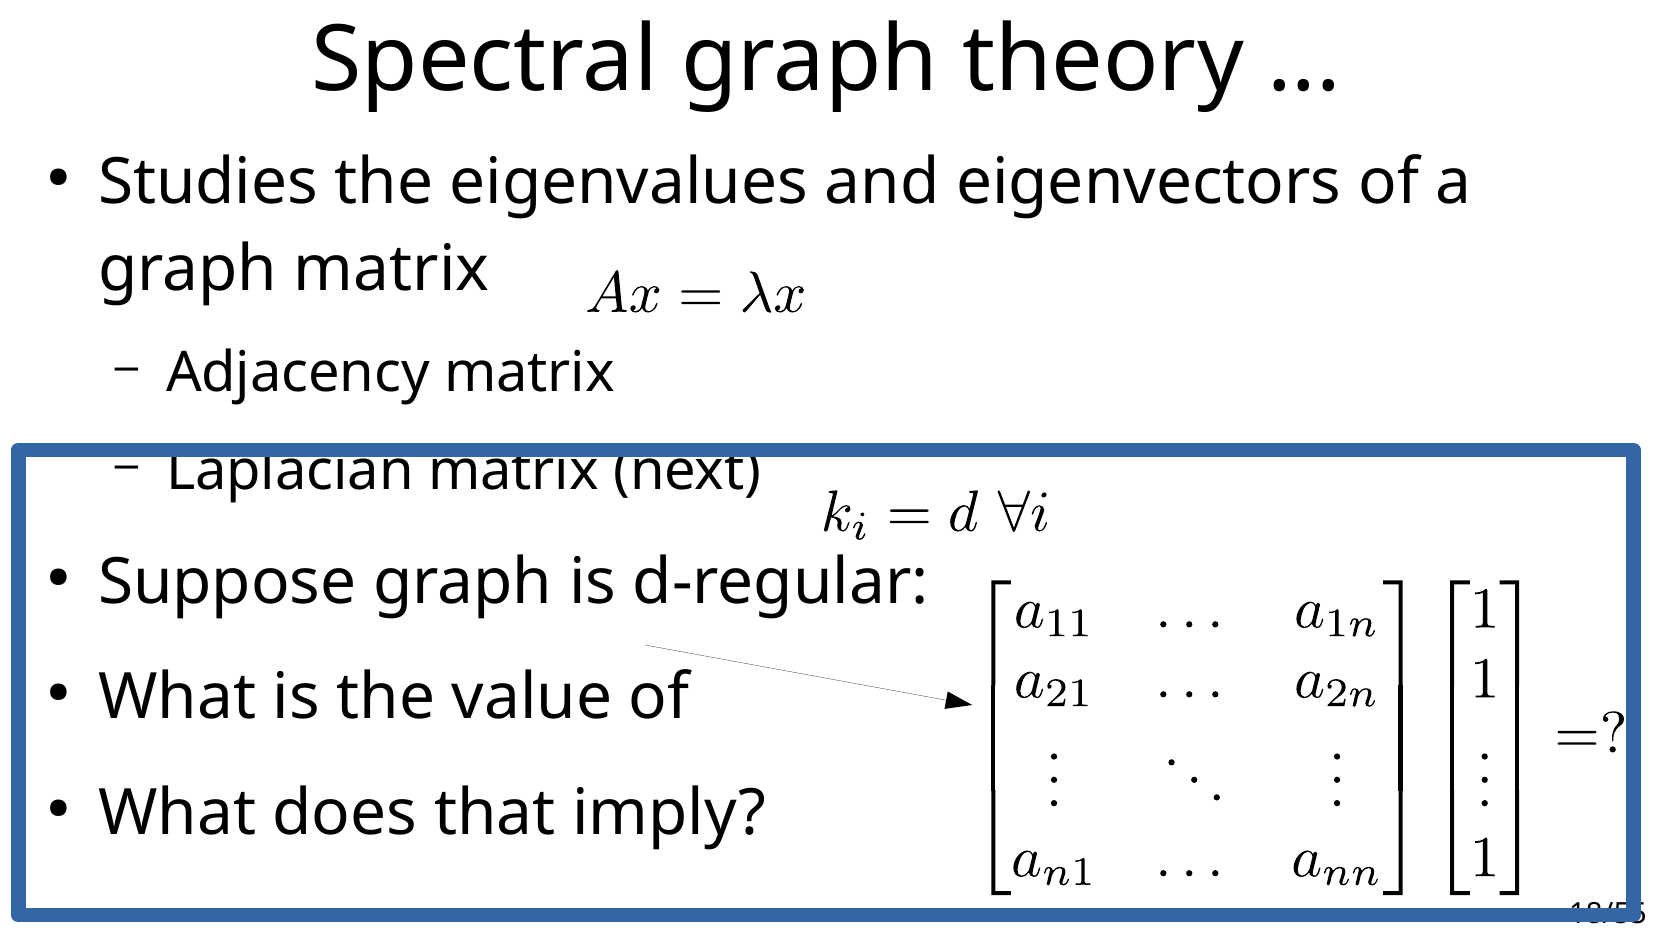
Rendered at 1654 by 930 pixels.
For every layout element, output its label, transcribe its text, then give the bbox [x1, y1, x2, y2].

text_box [820, 490, 1051, 541]
list Studies the eigenvalues and eigenvectors of a graph matrix Adjacency matrix Laplacian matrix (next) Suppose graph is d-regular: What is the value of What does that imply? [30, 457, 1621, 855]
list Studies the eigenvalues and eigenvectors of a graph matrix Adjacency matrix Laplacian matrix (next) Suppose graph is d-regular: What is the value of What does that imply? [30, 134, 1621, 443]
title Spectral graph theory ... [82, 0, 1571, 120]
text_box [585, 269, 807, 313]
text_box [972, 580, 1626, 896]
